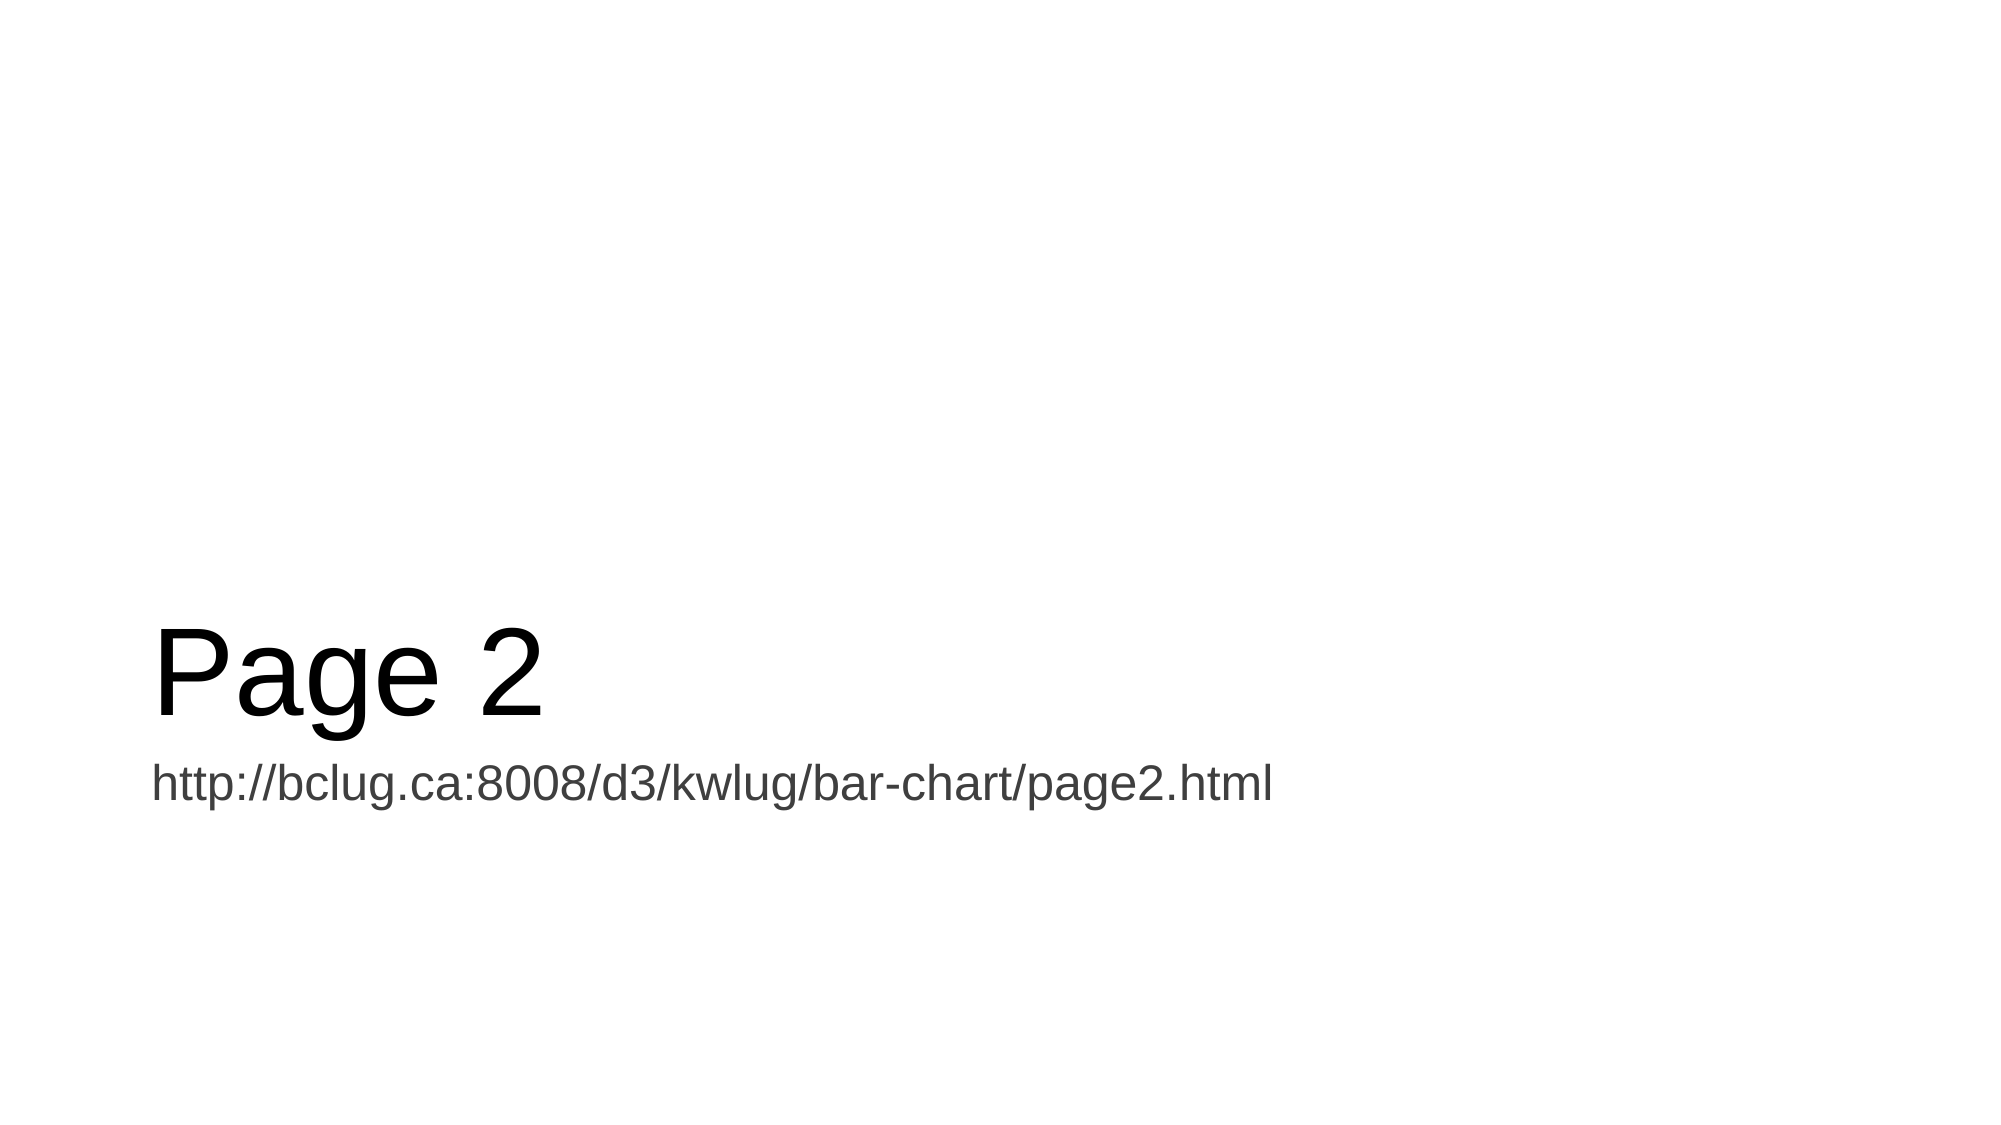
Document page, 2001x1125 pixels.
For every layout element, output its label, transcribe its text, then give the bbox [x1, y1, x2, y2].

list http://bclug.ca:8008/d3/kwlug/bar-chart/page2.html [136, 752, 1862, 1000]
title Page 2 [136, 280, 1862, 749]
